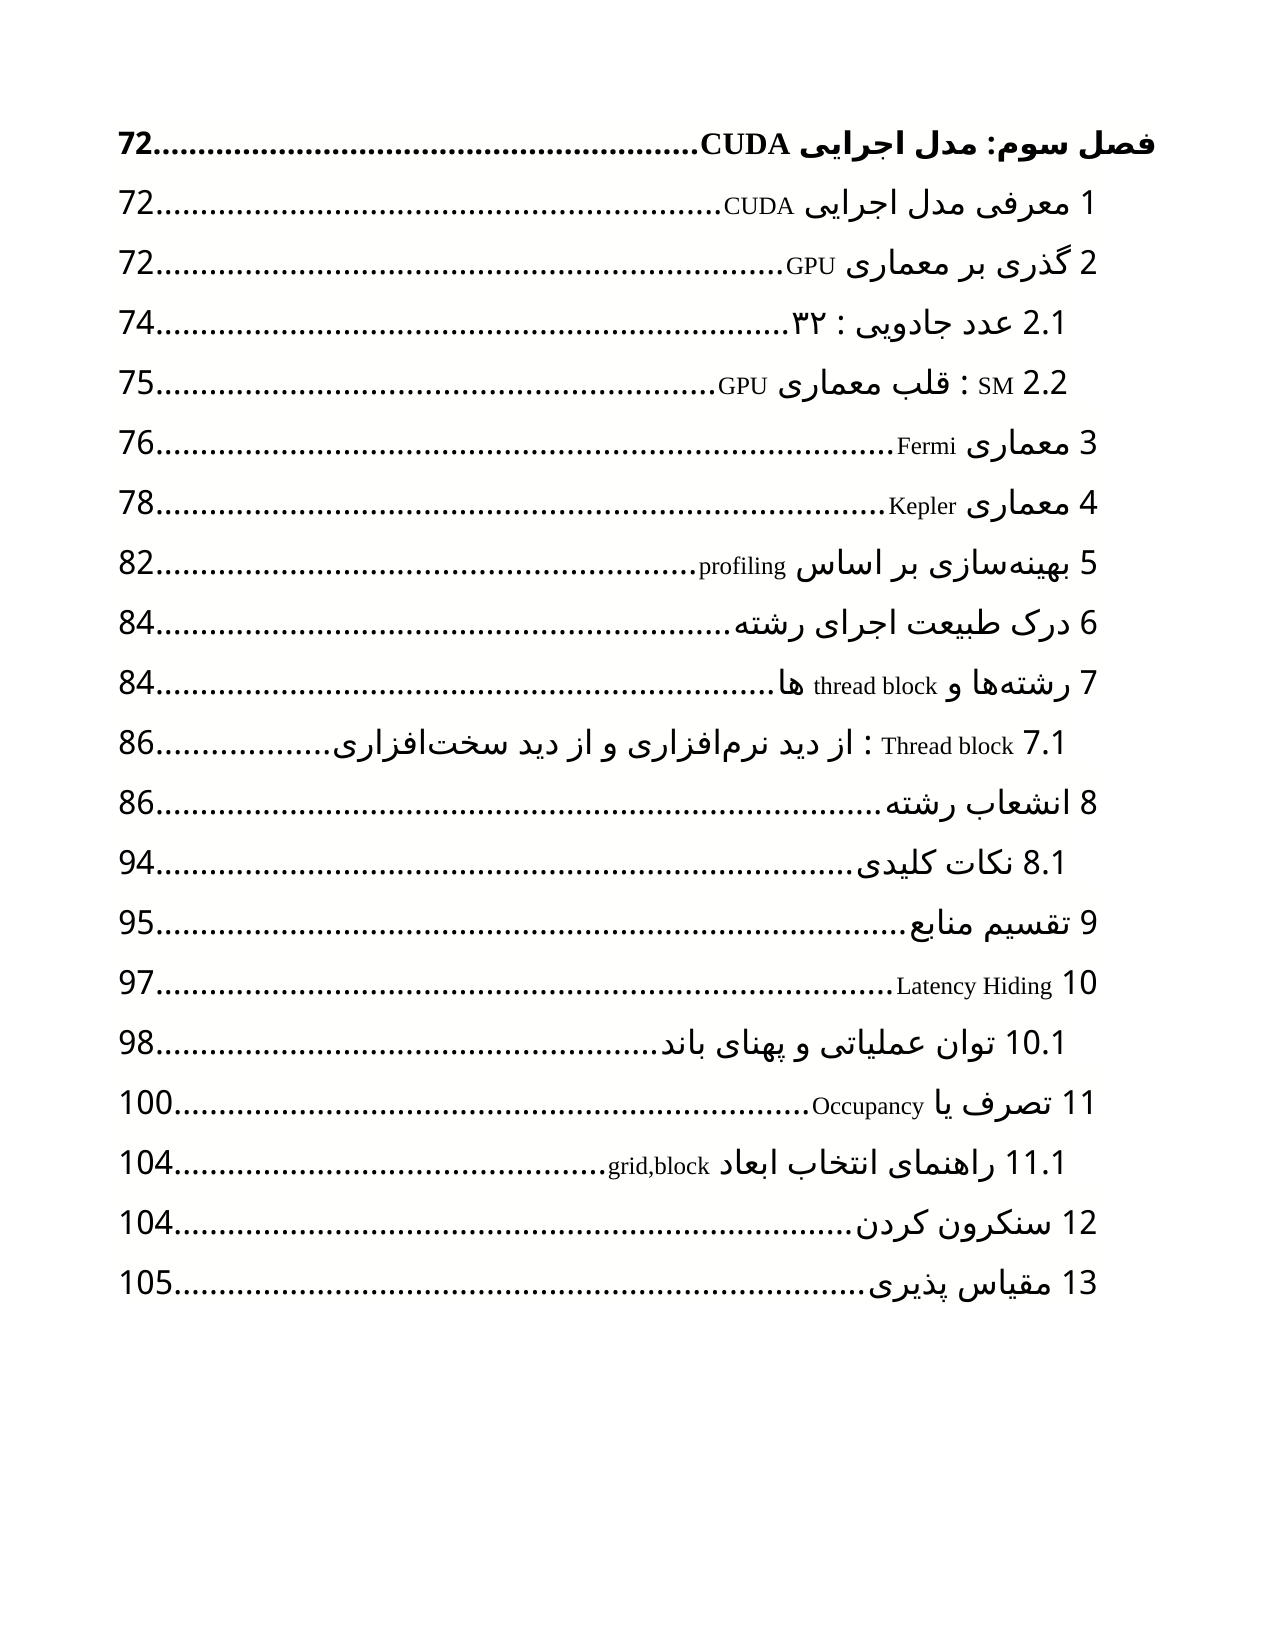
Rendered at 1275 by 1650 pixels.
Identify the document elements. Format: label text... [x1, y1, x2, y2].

text 8.1 نکات کلیدی 94 [118, 838, 1068, 883]
text 2.1 عدد جادویی : ۳۲ 74 [118, 298, 1068, 343]
text 11.1 راهنمای انتخاب ابعاد grid,block 104 [118, 1138, 1068, 1183]
text 6 درک طبیعت اجرای رشته 84 [118, 598, 1098, 643]
text 11 تصرف یا Occupancy 100 [118, 1078, 1098, 1123]
text فصل سوم: مدل اجرایی CUDA 72 [118, 118, 1157, 163]
text 7 رشته‌ها و thread block ها 84 [118, 658, 1098, 703]
text 1 معرفی مدل اجرایی CUDA 72 [118, 178, 1098, 223]
text 2.2 SM‌ : قلب معماری GPU 75 [118, 358, 1068, 403]
text 9 تقسیم منابع 95 [118, 898, 1098, 943]
text 12 سنکرون کردن 104 [118, 1198, 1098, 1243]
text 5 بهینه‌سازی بر اساس profiling 82 [118, 538, 1098, 583]
text 7.1 Thread block : از دید نرم‌افزاری و از دید سخت‌افزاری 86 [118, 718, 1068, 763]
text 13 مقیاس پذیری 105 [118, 1258, 1098, 1303]
text 10.1 توان عملیاتی و پهنای باند 98 [118, 1018, 1068, 1063]
text 4 معماری Kepler 78 [118, 478, 1098, 523]
text 2 گذری بر معماری GPU 72 [118, 238, 1098, 283]
text 3 معماری Fermi 76 [118, 418, 1098, 463]
text 10 Latency Hiding 97 [118, 958, 1098, 1003]
text 8 انشعاب رشته 86 [118, 778, 1098, 823]
